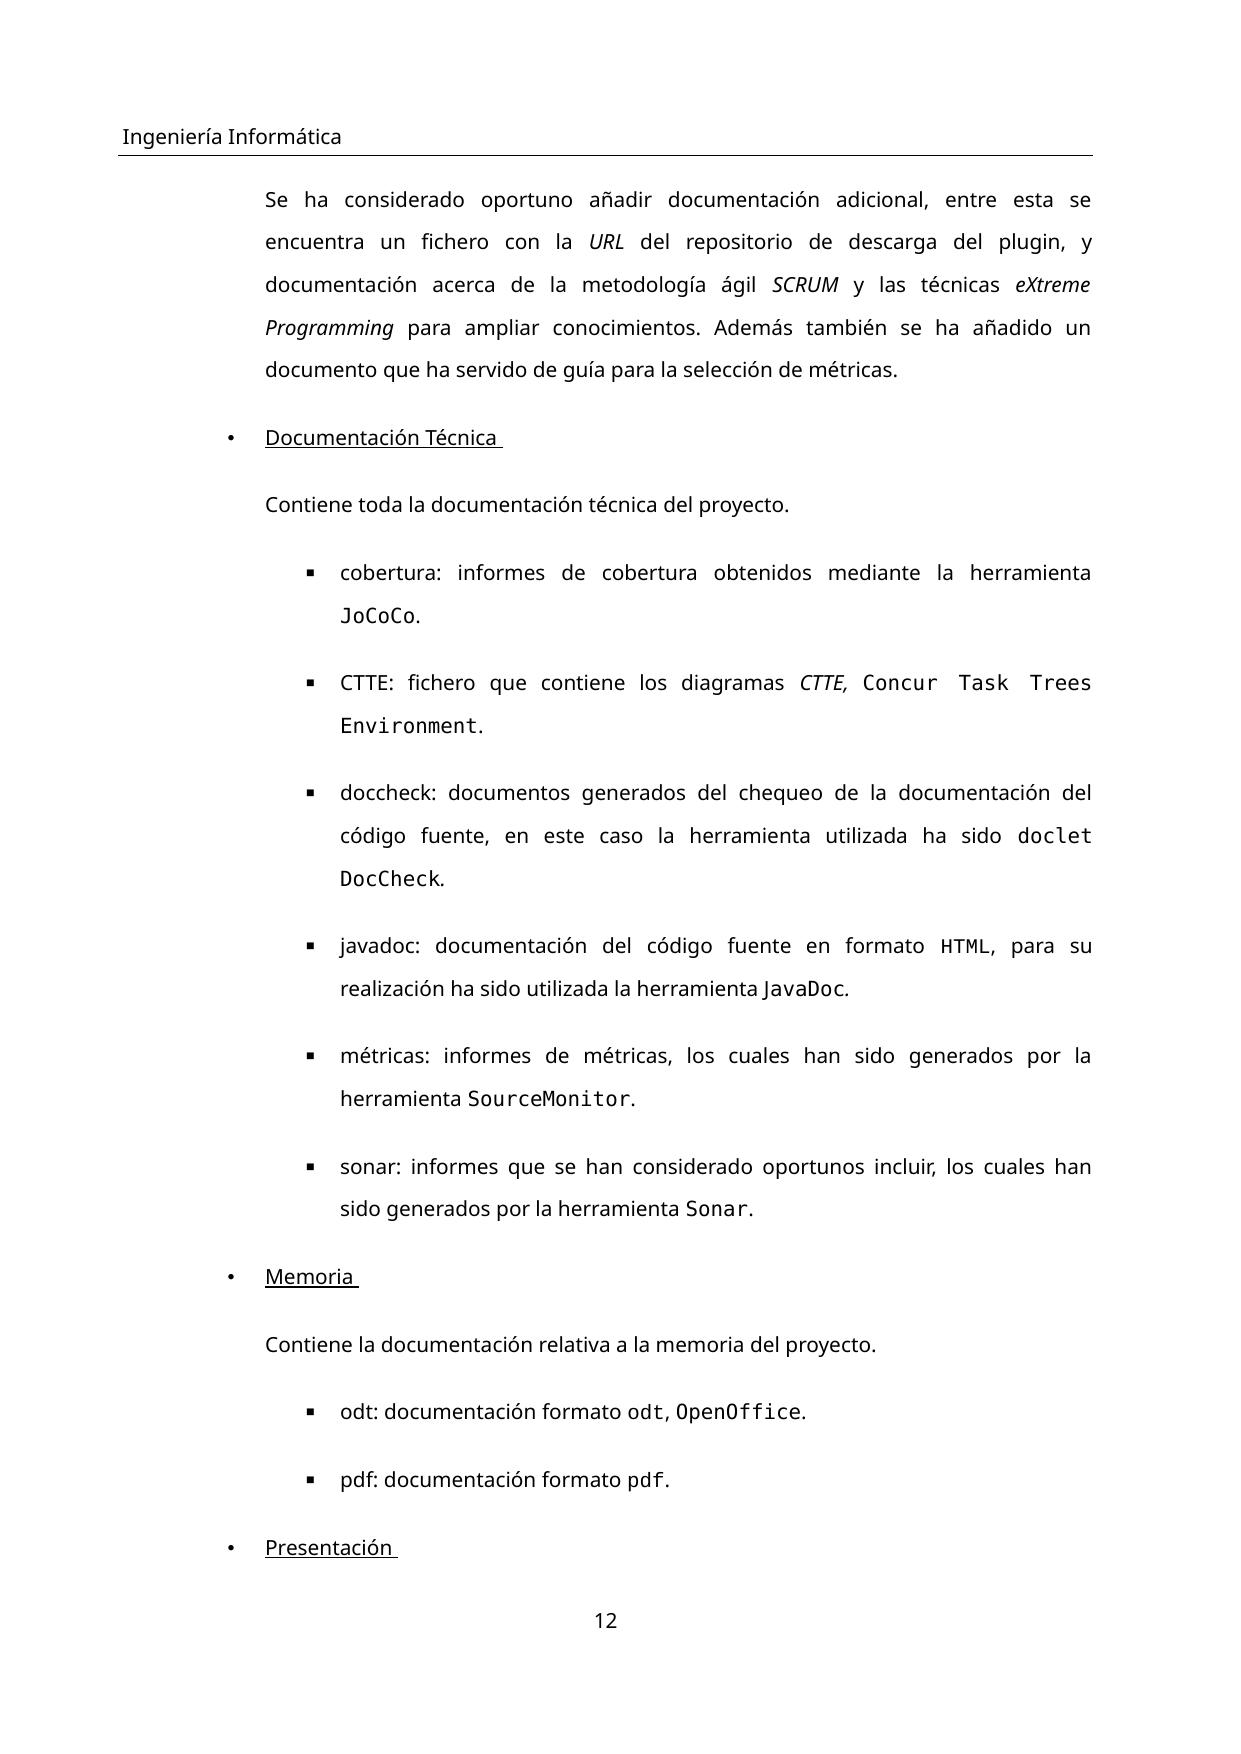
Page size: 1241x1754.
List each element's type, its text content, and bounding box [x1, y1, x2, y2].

list javadoc: documentación del código fuente en formato HTML, para su realización ha sido utilizada la herramienta JavaDoc. [302, 931, 1093, 1002]
list pdf: documentación formato pdf. [302, 1465, 1093, 1494]
list Presentación [227, 1533, 1093, 1561]
list Contiene toda la documentación técnica del proyecto. [227, 491, 1093, 519]
list doccheck: documentos generados del chequeo de la documentación del código fuente, en este caso la herramienta utilizada ha sido doclet DocCheck. [302, 778, 1093, 892]
list CTTE: fichero que contiene los diagramas CTTE, Concur Task Trees Environment. [302, 668, 1093, 739]
list Contiene la documentación relativa a la memoria del proyecto. [227, 1330, 1093, 1358]
list sonar: informes que se han considerado oportunos incluir, los cuales han sido generados por la herramienta Sonar. [302, 1152, 1093, 1223]
list cobertura: informes de cobertura obtenidos mediante la herramienta JoCoCo. [302, 558, 1093, 629]
list odt: documentación formato odt, OpenOffice. [302, 1397, 1093, 1426]
list Se ha considerado oportuno añadir documentación adicional, entre esta se encuentra un fichero con la URL del repositorio de descarga del plugin, y documentación acerca de la metodología ágil SCRUM y las técnicas eXtreme Programming para ampliar conocimientos. Además también se ha añadido un documento que ha servido de guía para la selección de métricas. [227, 185, 1093, 384]
list Documentación Técnica [227, 423, 1093, 451]
list métricas: informes de métricas, los cuales han sido generados por la herramienta SourceMonitor. [302, 1042, 1093, 1113]
list Memoria [227, 1262, 1093, 1291]
